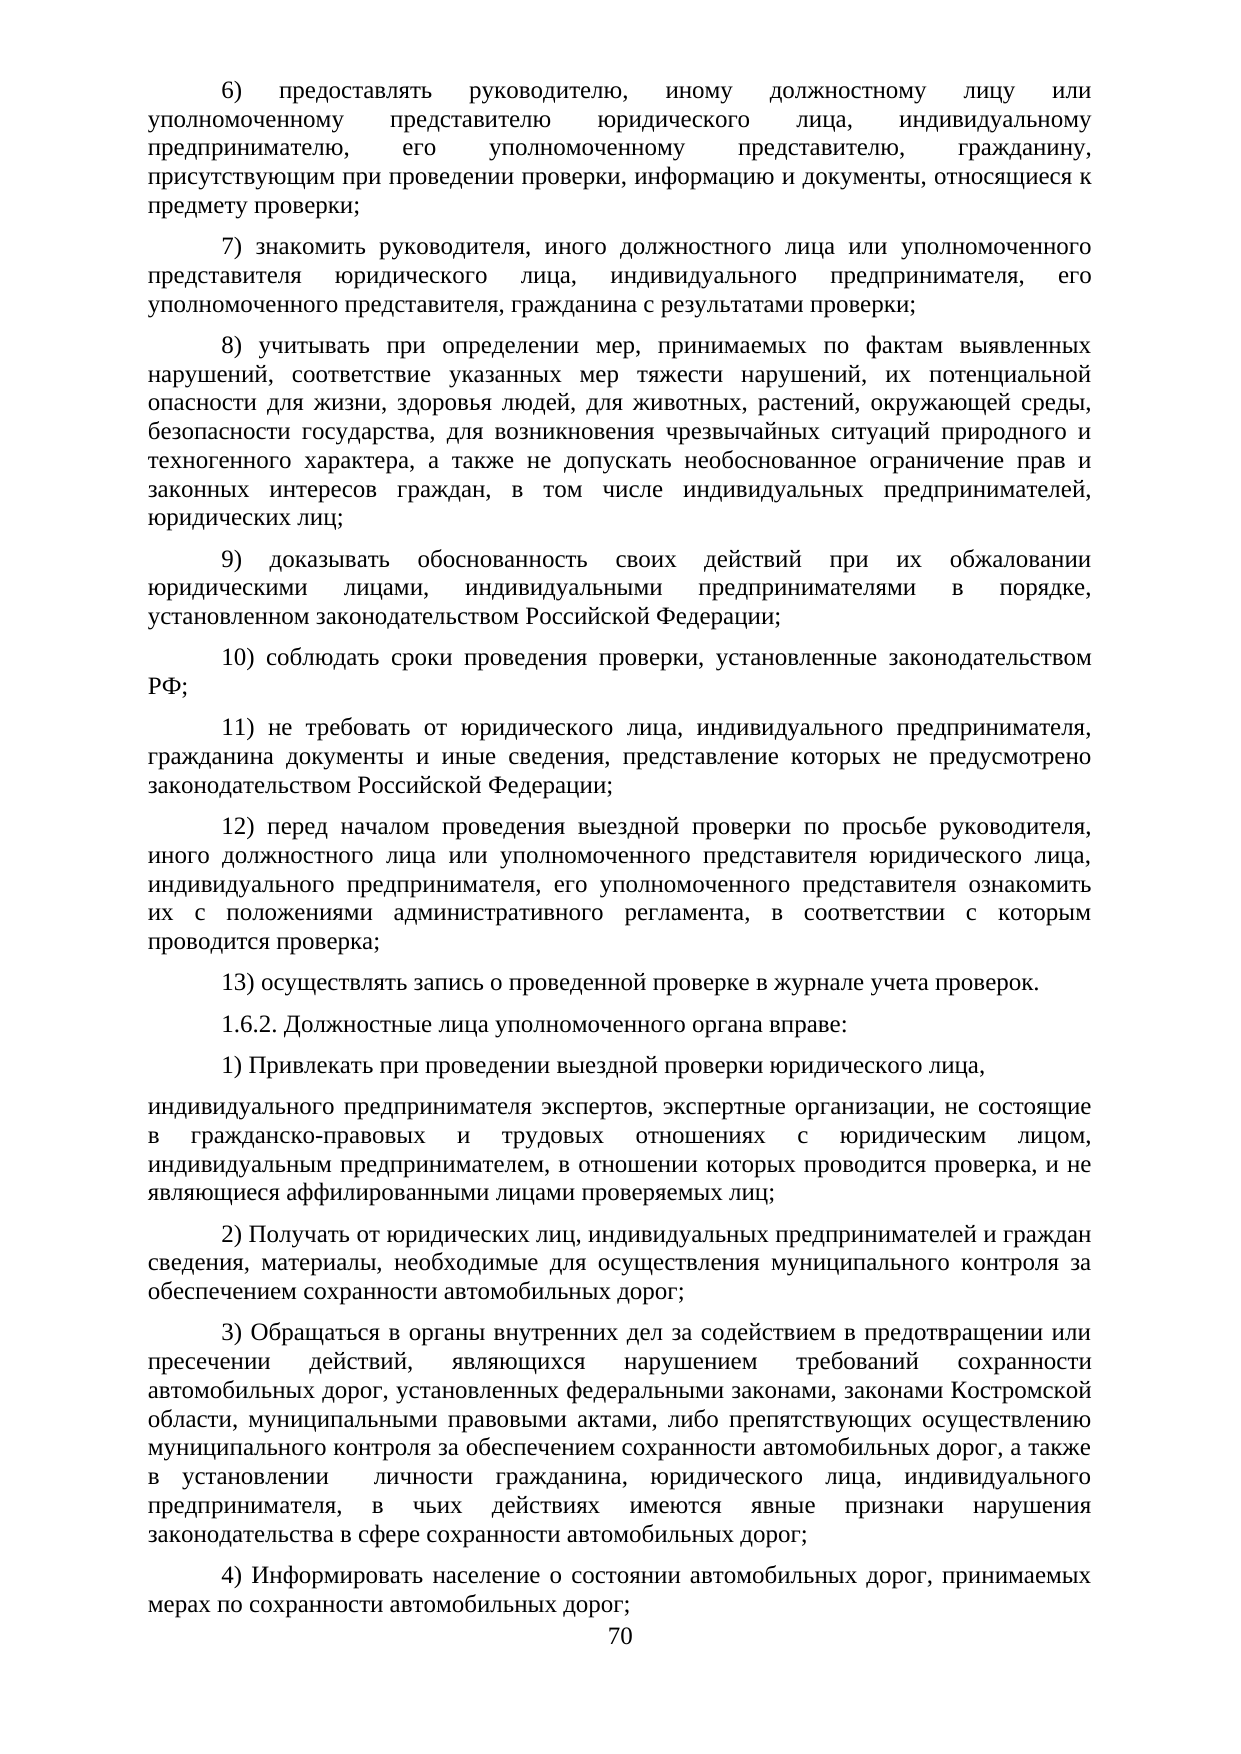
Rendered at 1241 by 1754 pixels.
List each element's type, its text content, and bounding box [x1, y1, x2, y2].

text 2) Получать от юридических лиц, индивидуальных предпринимателей и граждан сведения, материалы, необходимые для осуществления муниципального контроля за обеспечением сохранности автомобильных дорог; [148, 1219, 1092, 1305]
text 13) осуществлять запись о проведенной проверке в журнале учета проверок. [148, 967, 1092, 996]
text 3) Обращаться в органы внутренних дел за содействием в предотвращении или пресечении действий, являющихся нарушением требований сохранности автомобильных дорог, установленных федеральными законами, законами Костромской области, муниципальными правовыми актами, либо препятствующих осуществлению муниципального контроля за обеспечением сохранности автомобильных дорог, а также в установлении личности гражданина, юридического лица, индивидуального предпринимателя, в чьих действиях имеются явные признаки нарушения законодательства в сфере сохранности автомобильных дорог; [148, 1317, 1092, 1547]
text 1) Привлекать при проведении выездной проверки юридического лица, [148, 1050, 1092, 1079]
text 7) знакомить руководителя, иного должностного лица или уполномоченного представителя юридического лица, индивидуального предпринимателя, его уполномоченного представителя, гражданина с результатами проверки; [148, 231, 1092, 317]
text 6) предоставлять руководителю, иному должностному лицу или уполномоченному представителю юридического лица, индивидуальному предпринимателю, его уполномоченному представителю, гражданину, присутствующим при проведении проверки, информацию и документы, относящиеся к предмету проверки; [148, 75, 1092, 219]
text 8) учитывать при определении мер, принимаемых по фактам выявленных нарушений, соответствие указанных мер тяжести нарушений, их потенциальной опасности для жизни, здоровья людей, для животных, растений, окружающей среды, безопасности государства, для возникновения чрезвычайных ситуаций природного и техногенного характера, а также не допускать необоснованное ограничение прав и законных интересов граждан, в том числе индивидуальных предпринимателей, юридических лиц; [148, 330, 1092, 531]
text 4) Информировать население о состоянии автомобильных дорог, принимаемых мерах по сохранности автомобильных дорог; [148, 1560, 1092, 1617]
text индивидуального предпринимателя экспертов, экспертные организации, не состоящие в гражданско-правовых и трудовых отношениях с юридическим лицом, индивидуальным предпринимателем, в отношении которых проводится проверка, и не являющиеся аффилированными лицами проверяемых лиц; [148, 1091, 1092, 1206]
text 9) доказывать обоснованность своих действий при их обжаловании юридическими лицами, индивидуальными предпринимателями в порядке, установленном законодательством Российской Федерации; [148, 544, 1092, 630]
text 1.6.2. Должностные лица уполномоченного органа вправе: [148, 1009, 1092, 1037]
text 12) перед началом проведения выездной проверки по просьбе руководителя, иного должностного лица или уполномоченного представителя юридического лица, индивидуального предпринимателя, его уполномоченного представителя ознакомить их с положениями административного регламента, в соответствии с которым проводится проверка; [148, 811, 1092, 955]
text 10) соблюдать сроки проведения проверки, установленные законодательством РФ; [148, 642, 1092, 700]
text 11) не требовать от юридического лица, индивидуального предпринимателя, гражданина документы и иные сведения, представление которых не предусмотрено законодательством Российской Федерации; [148, 712, 1092, 799]
